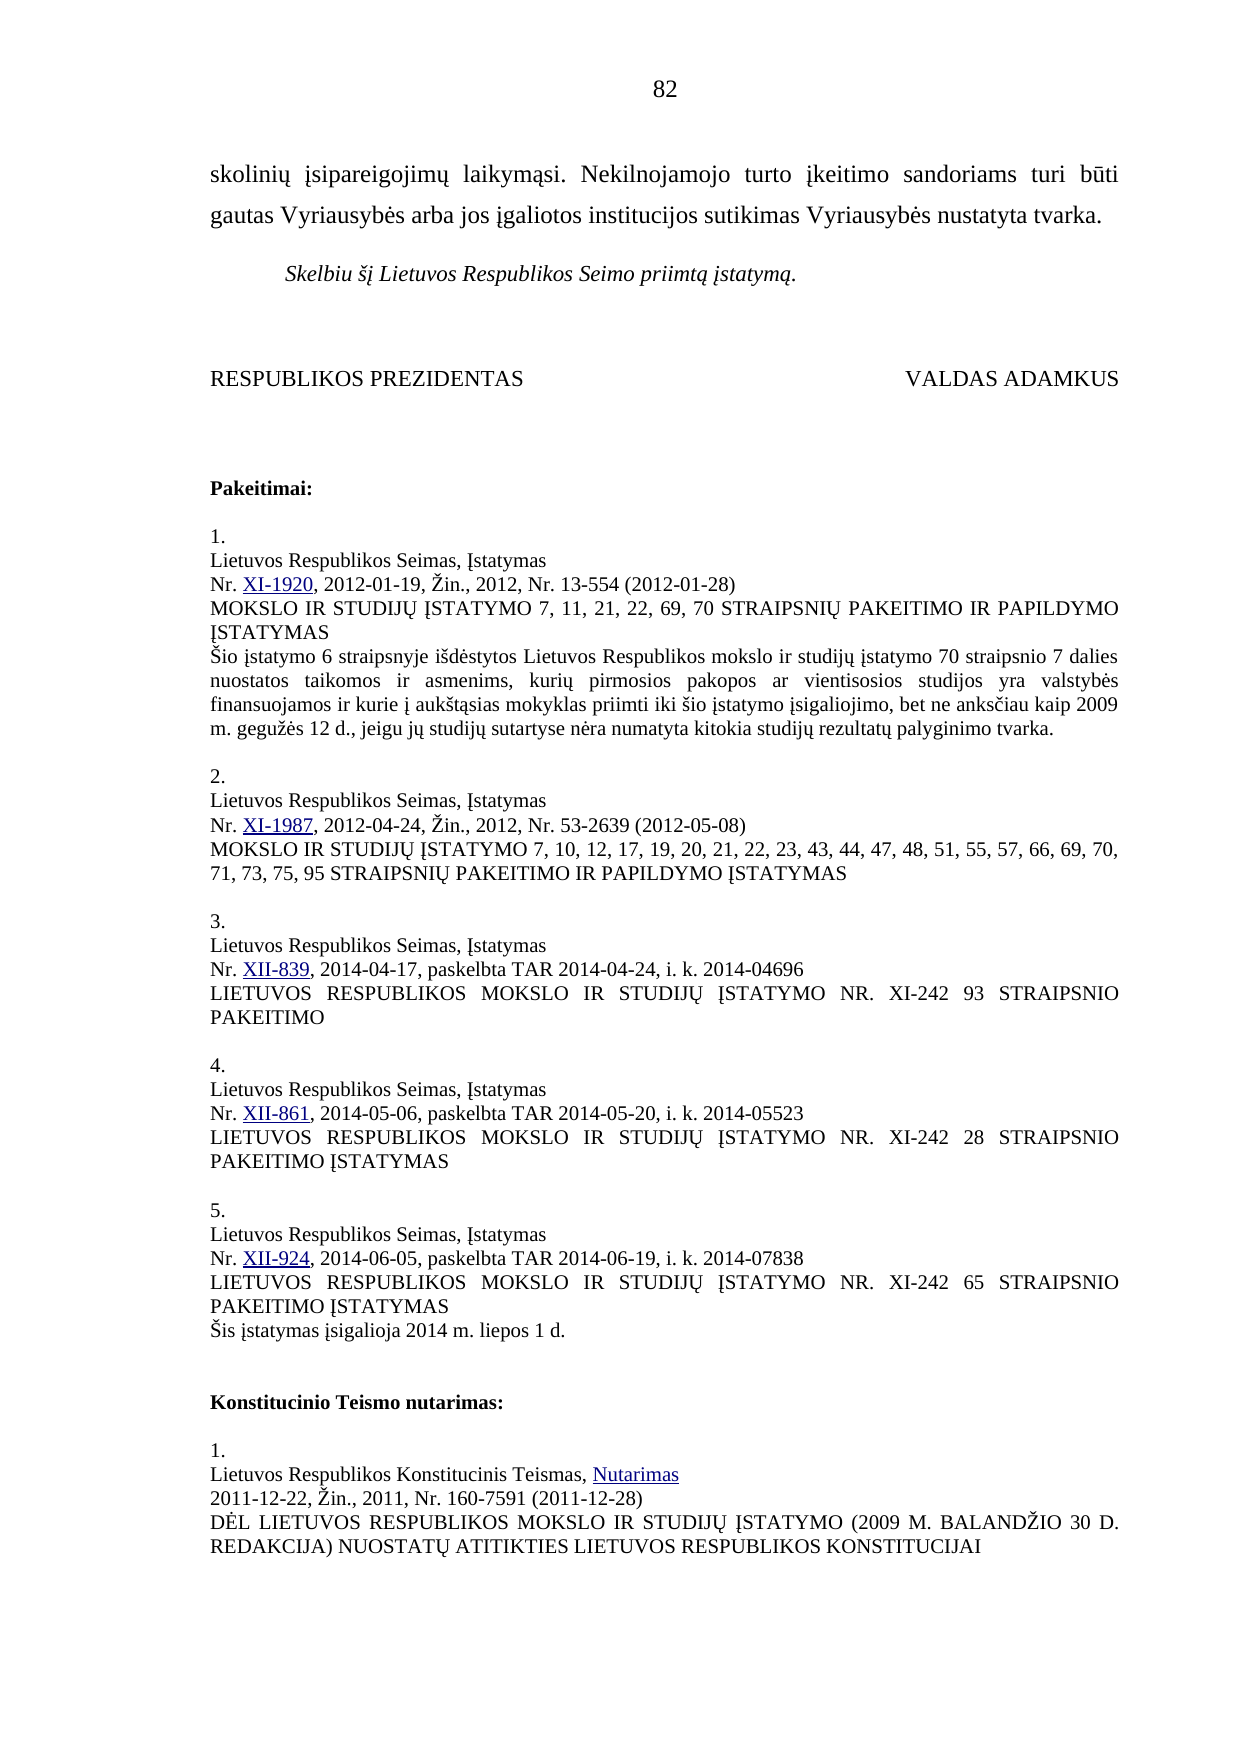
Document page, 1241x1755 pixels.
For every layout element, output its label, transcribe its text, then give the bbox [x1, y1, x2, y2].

text LIETUVOS RESPUBLIKOS MOKSLO IR STUDIJŲ ĮSTATYMO NR. XI-242 65 STRAIPSNIO PAKEITIMO ĮSTATYMAS [210, 1270, 1120, 1318]
text Nr. XII-924, 2014-06-05, paskelbta TAR 2014-06-19, i. k. 2014-07838 [210, 1246, 1120, 1270]
text Šis įstatymas įsigalioja 2014 m. liepos 1 d. [210, 1318, 1120, 1342]
text Lietuvos Respublikos Seimas, Įstatymas [210, 788, 1120, 812]
text Nr. XII-861, 2014-05-06, paskelbta TAR 2014-05-20, i. k. 2014-05523 [210, 1101, 1120, 1125]
text Lietuvos Respublikos Seimas, Įstatymas [210, 933, 1120, 957]
text Nr. XII-839, 2014-04-17, paskelbta TAR 2014-04-24, i. k. 2014-04696 [210, 957, 1120, 981]
text skolinių įsipareigojimų laikymąsi. Nekilnojamojo turto įkeitimo sandoriams turi būti gautas Vyriausybės arba jos įgaliotos institucijos sutikimas Vyriausybės nustatyta tvarka. [210, 150, 1120, 231]
text Konstitucinio Teismo nutarimas: [210, 1390, 1120, 1414]
text 3. [210, 909, 1120, 933]
text 2. [210, 764, 1120, 788]
text 4. [210, 1053, 1120, 1077]
text Lietuvos Respublikos Seimas, Įstatymas [210, 1222, 1120, 1246]
text Nr. XI-1987, 2012-04-24, Žin., 2012, Nr. 53-2639 (2012-05-08) [210, 812, 1120, 837]
text MOKSLO IR STUDIJŲ ĮSTATYMO 7, 11, 21, 22, 69, 70 STRAIPSNIŲ PAKEITIMO IR PAPILDYMO ĮSTATYMAS [210, 596, 1120, 644]
text 5. [210, 1197, 1120, 1222]
text 1. [210, 1438, 1120, 1462]
text RESPUBLIKOS PREZIDENTAS VALDAS ADAMKUS [210, 365, 1120, 392]
text Lietuvos Respublikos Konstitucinis Teismas, Nutarimas [210, 1462, 1120, 1486]
text Skelbiu šį Lietuvos Respublikos Seimo priimtą įstatymą. [210, 260, 1120, 286]
text LIETUVOS RESPUBLIKOS MOKSLO IR STUDIJŲ ĮSTATYMO NR. XI-242 93 STRAIPSNIO PAKEITIMO [210, 981, 1120, 1029]
text 1. [210, 524, 1120, 548]
text Pakeitimai: [210, 476, 1120, 500]
text DĖL LIETUVOS RESPUBLIKOS MOKSLO IR STUDIJŲ ĮSTATYMO (2009 M. BALANDŽIO 30 D. REDAKCIJA) NUOSTATŲ ATITIKTIES LIETUVOS RESPUBLIKOS KONSTITUCIJAI [210, 1510, 1120, 1558]
text LIETUVOS RESPUBLIKOS MOKSLO IR STUDIJŲ ĮSTATYMO NR. XI-242 28 STRAIPSNIO PAKEITIMO ĮSTATYMAS [210, 1125, 1120, 1173]
text Šio įstatymo 6 straipsnyje išdėstytos Lietuvos Respublikos mokslo ir studijų įstatymo 70 straipsnio 7 dalies nuostatos taikomos ir asmenims, kurių pirmosios pakopos ar vientisosios studijos yra valstybės finansuojamos ir kurie į aukštąsias mokyklas priimti iki šio įstatymo įsigaliojimo, bet ne anksčiau kaip 2009 m. gegužės 12 d., jeigu jų studijų sutartyse nėra numatyta kitokia studijų rezultatų palyginimo tvarka. [210, 644, 1120, 740]
text 2011-12-22, Žin., 2011, Nr. 160-7591 (2011-12-28) [210, 1486, 1120, 1510]
text Lietuvos Respublikos Seimas, Įstatymas [210, 548, 1120, 572]
text MOKSLO IR STUDIJŲ ĮSTATYMO 7, 10, 12, 17, 19, 20, 21, 22, 23, 43, 44, 47, 48, 51, 55, 57, 66, 69, 70, 71, 73, 75, 95 STRAIPSNIŲ PAKEITIMO IR PAPILDYMO ĮSTATYMAS [210, 837, 1120, 885]
text Lietuvos Respublikos Seimas, Įstatymas [210, 1077, 1120, 1101]
text Nr. XI-1920, 2012-01-19, Žin., 2012, Nr. 13-554 (2012-01-28) [210, 572, 1120, 596]
